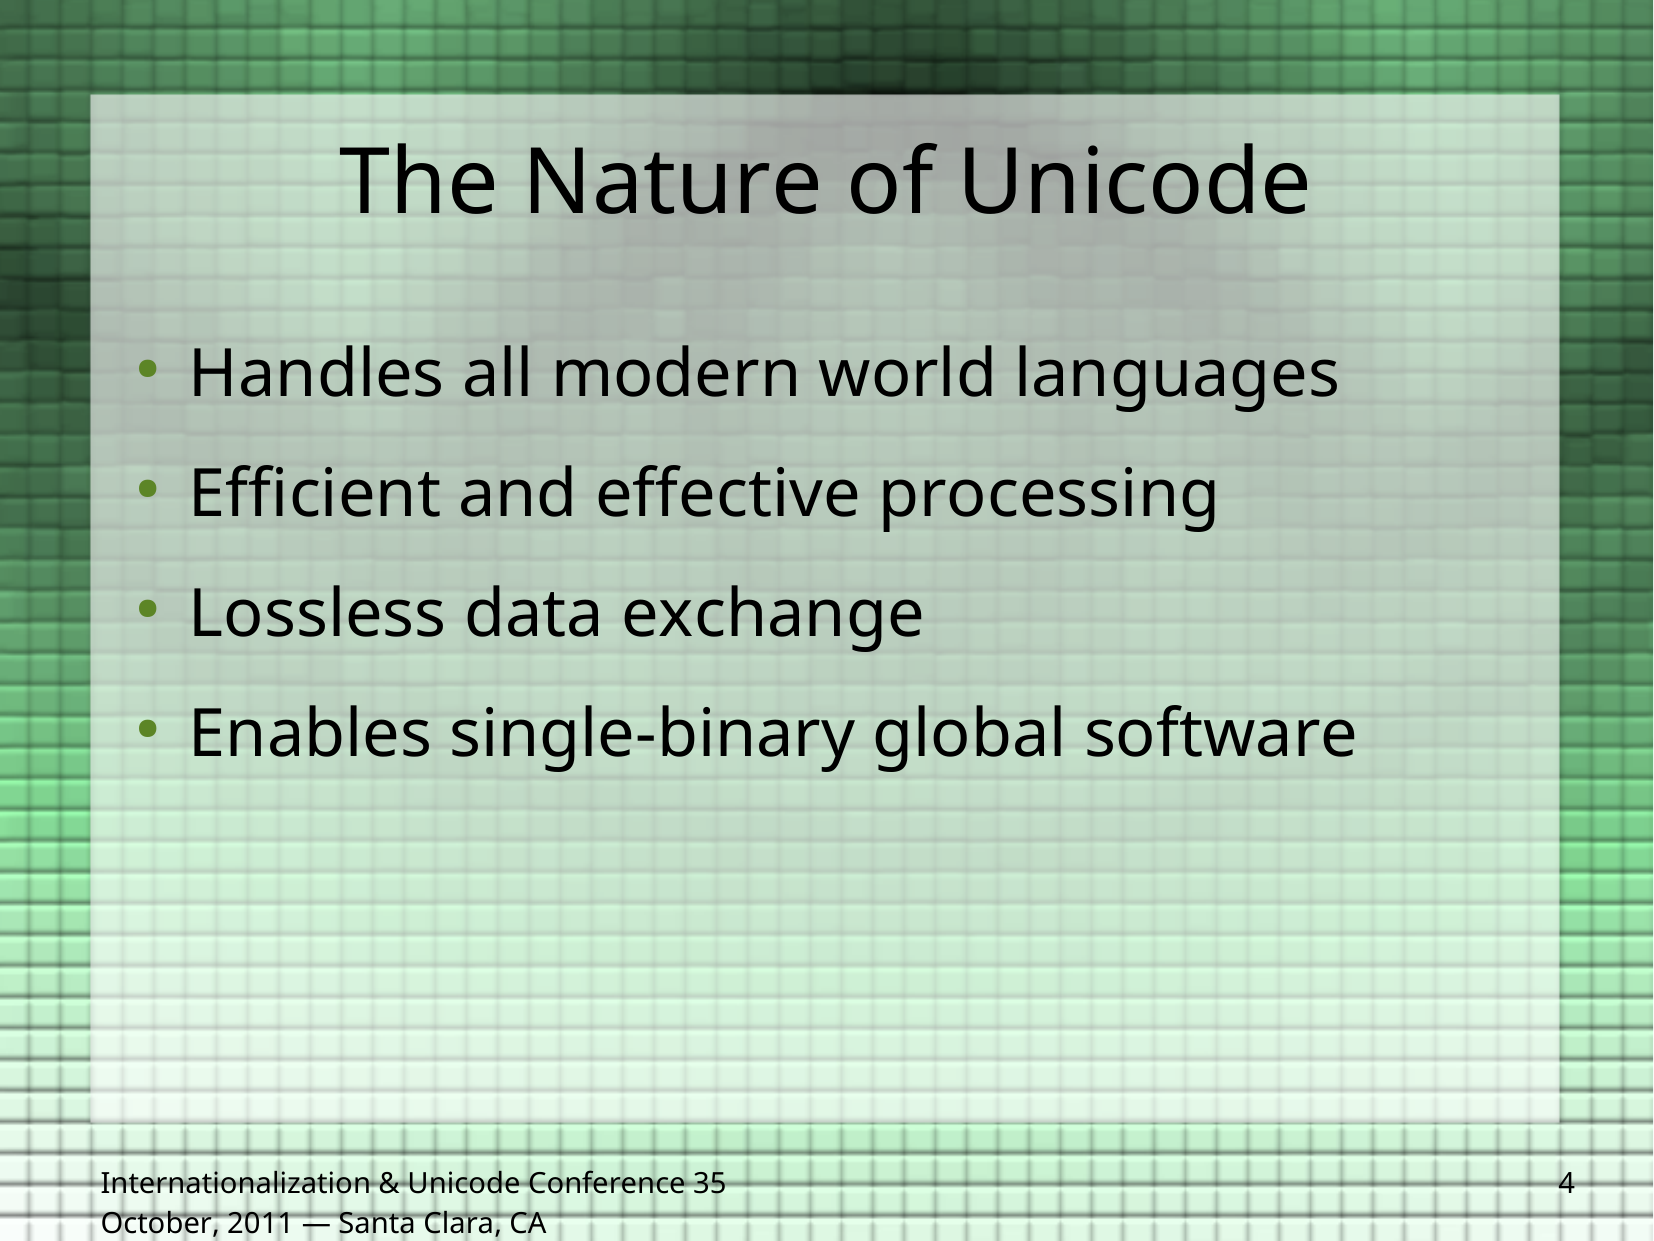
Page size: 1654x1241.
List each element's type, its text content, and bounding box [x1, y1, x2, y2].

picture [0, 0, 1654, 1241]
list Handles all modern world languages Efficient and effective processing Lossless data exchange Enables single-binary global software [118, 324, 1535, 1093]
title The Nature of Unicode [88, 90, 1565, 266]
